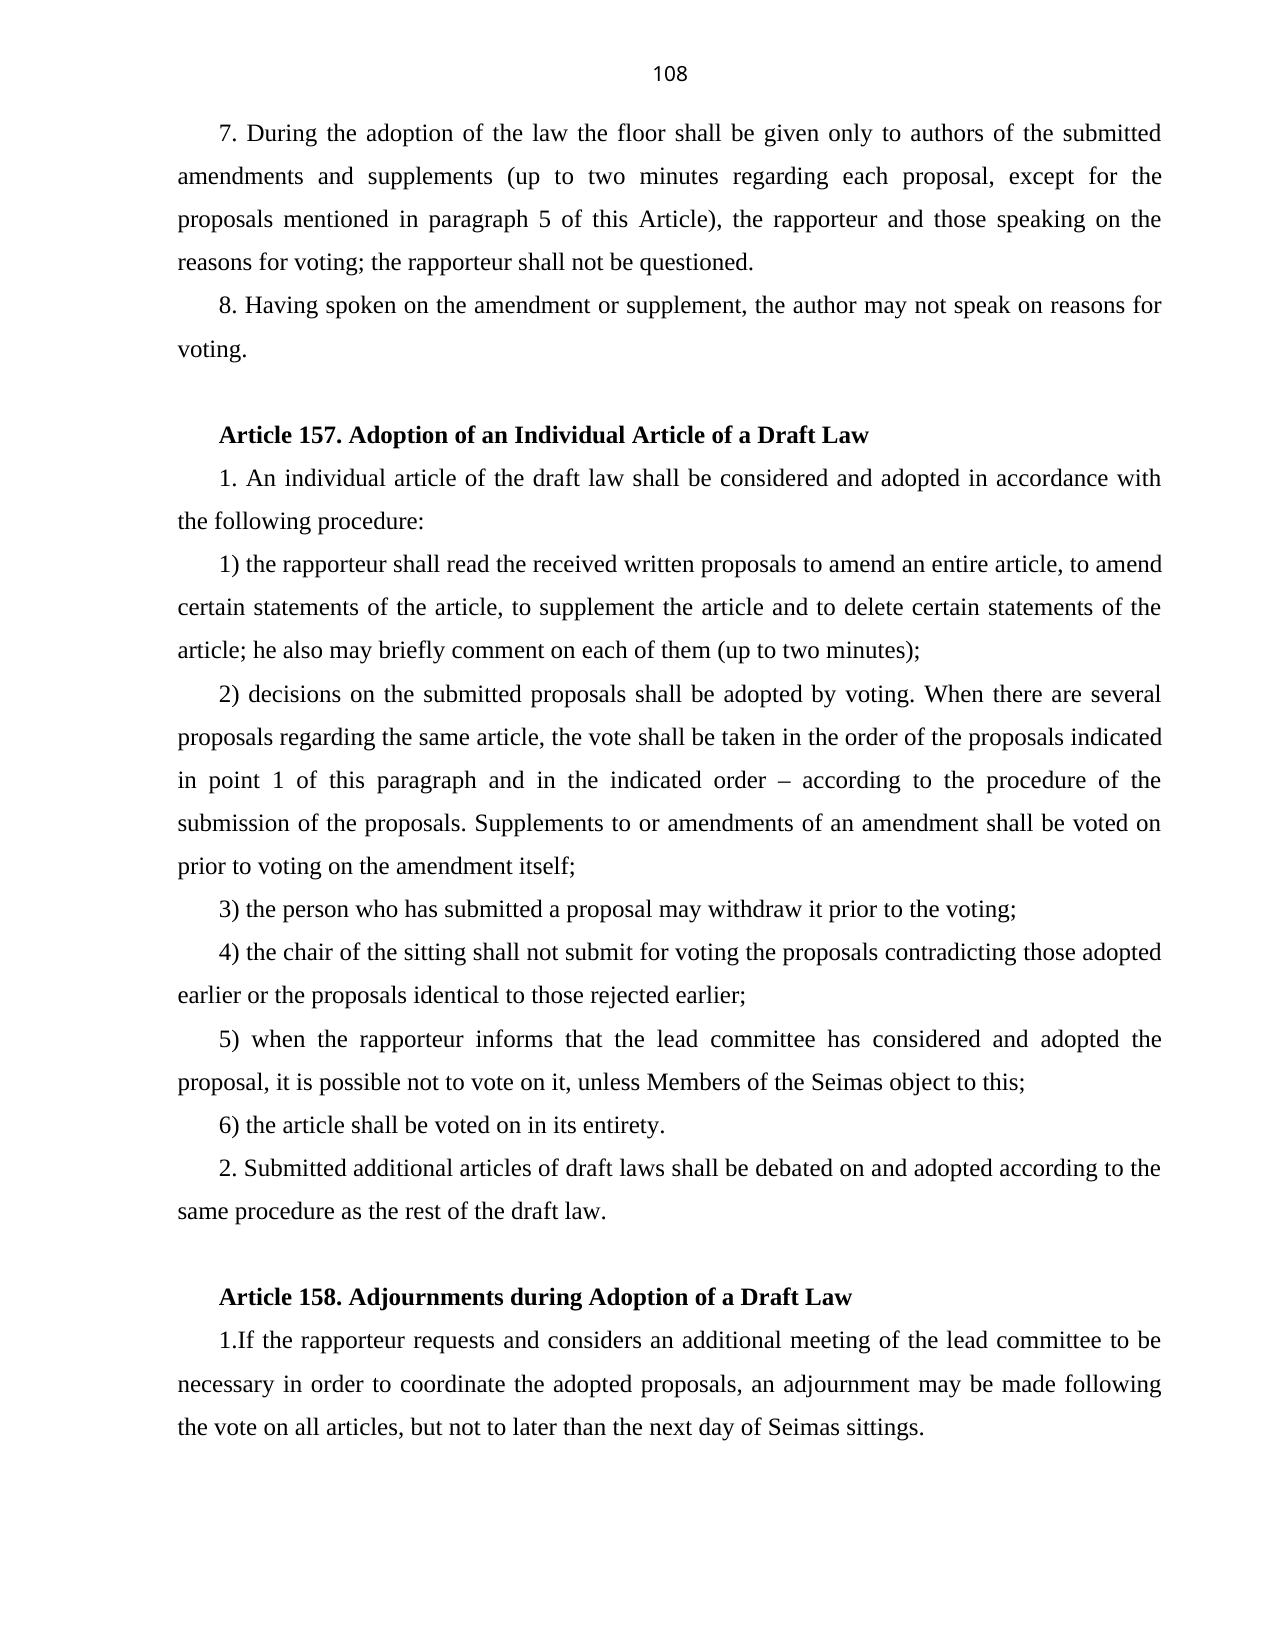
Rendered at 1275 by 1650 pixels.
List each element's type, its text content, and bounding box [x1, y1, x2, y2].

text 6) the article shall be voted on in its entirety. [177, 1110, 1163, 1139]
text 1) the rapporteur shall read the received written proposals to amend an entire article, to amend certain statements of the article, to supplement the article and to delete certain statements of the article; he also may briefly comment on each of them (up to two minutes); [177, 549, 1163, 664]
text Article 157. Adoption of an Individual Article of a Draft Law [177, 420, 1163, 449]
text 1.If the rapporteur requests and considers an additional meeting of the lead committee to be necessary in order to coordinate the adopted proposals, an adjournment may be made following the vote on all articles, but not to later than the next day of Seimas sittings. [177, 1326, 1163, 1441]
text 8. Having spoken on the amendment or supplement, the author may not speak on reasons for voting. [177, 291, 1163, 362]
text Article 158. Adjournments during Adoption of a Draft Law [177, 1282, 1163, 1311]
text 2. Submitted additional articles of draft laws shall be debated on and adopted according to the same procedure as the rest of the draft law. [177, 1153, 1163, 1225]
text 4) the chair of the sitting shall not submit for voting the proposals contradicting those adopted earlier or the proposals identical to those rejected earlier; [177, 937, 1163, 1009]
text 1. An individual article of the draft law shall be considered and adopted in accordance with the following procedure: [177, 463, 1163, 535]
text 3) the person who has submitted a proposal may withdraw it prior to the voting; [177, 894, 1163, 923]
text 7. During the adoption of the law the floor shall be given only to authors of the submitted amendments and supplements (up to two minutes regarding each proposal, except for the proposals mentioned in paragraph 5 of this Article), the rapporteur and those speaking on the reasons for voting; the rapporteur shall not be questioned. [177, 118, 1163, 276]
text 5) when the rapporteur informs that the lead committee has considered and adopted the proposal, it is possible not to vote on it, unless Members of the Seimas object to this; [177, 1024, 1163, 1096]
text 2) decisions on the submitted proposals shall be adopted by voting. When there are several proposals regarding the same article, the vote shall be taken in the order of the proposals indicated in point 1 of this paragraph and in the indicated order – according to the procedure of the submission of the proposals. Supplements to or amendments of an amendment shall be voted on prior to voting on the amendment itself; [177, 679, 1163, 880]
